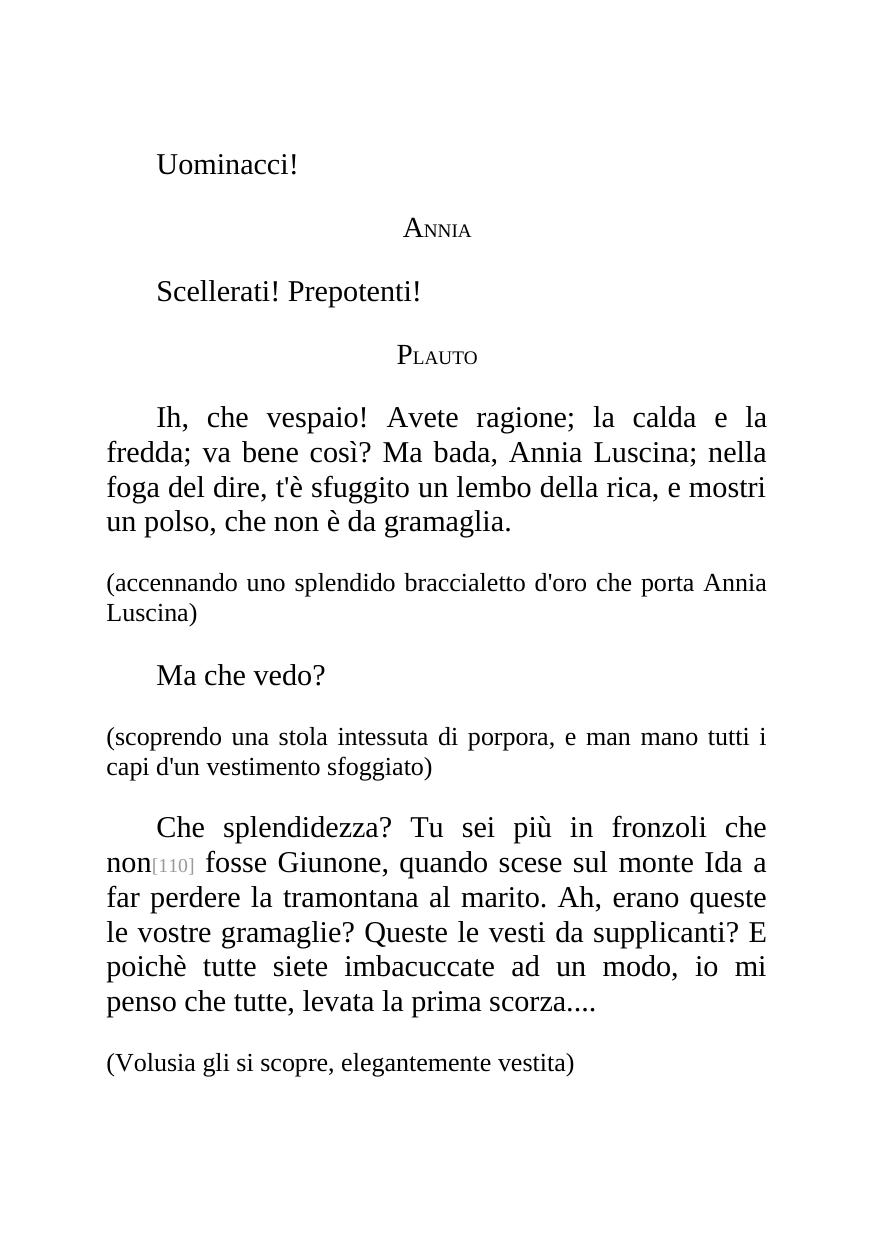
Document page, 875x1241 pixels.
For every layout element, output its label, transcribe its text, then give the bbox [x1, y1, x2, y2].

text Ma che vedo? [106, 657, 768, 691]
text Plauto [156, 337, 718, 370]
text Uominacci! [106, 146, 768, 181]
text Ih, che vespaio! Avete ragione; la calda e la fredda; va bene così? Ma bada, Annia Luscina; nella foga del dire, t'è sfuggito un lembo della rica, e mostri un polso, che non è da gramaglia. [106, 399, 768, 538]
text Annia [156, 210, 718, 244]
text (scoprendo una stola intessuta di porpora, e man mano tutti i capi d'un vestimento sfoggiato) [106, 721, 768, 781]
text Scellerati! Prepotenti! [106, 273, 768, 308]
text (accennando uno splendido braccialetto d'oro che porta Annia Luscina) [106, 567, 768, 627]
text Che splendidezza? Tu sei più in fronzoli che non[110] fosse Giunone, quando scese sul monte Ida a far perdere la tramontana al marito. Ah, erano queste le vostre gramaglie? Queste le vesti da supplicanti? E poichè tutte siete imbacuccate ad un modo, io mi penso che tutte, levata la prima scorza.... [106, 810, 768, 1018]
text (Volusia gli si scopre, elegantemente vestita) [106, 1047, 768, 1077]
